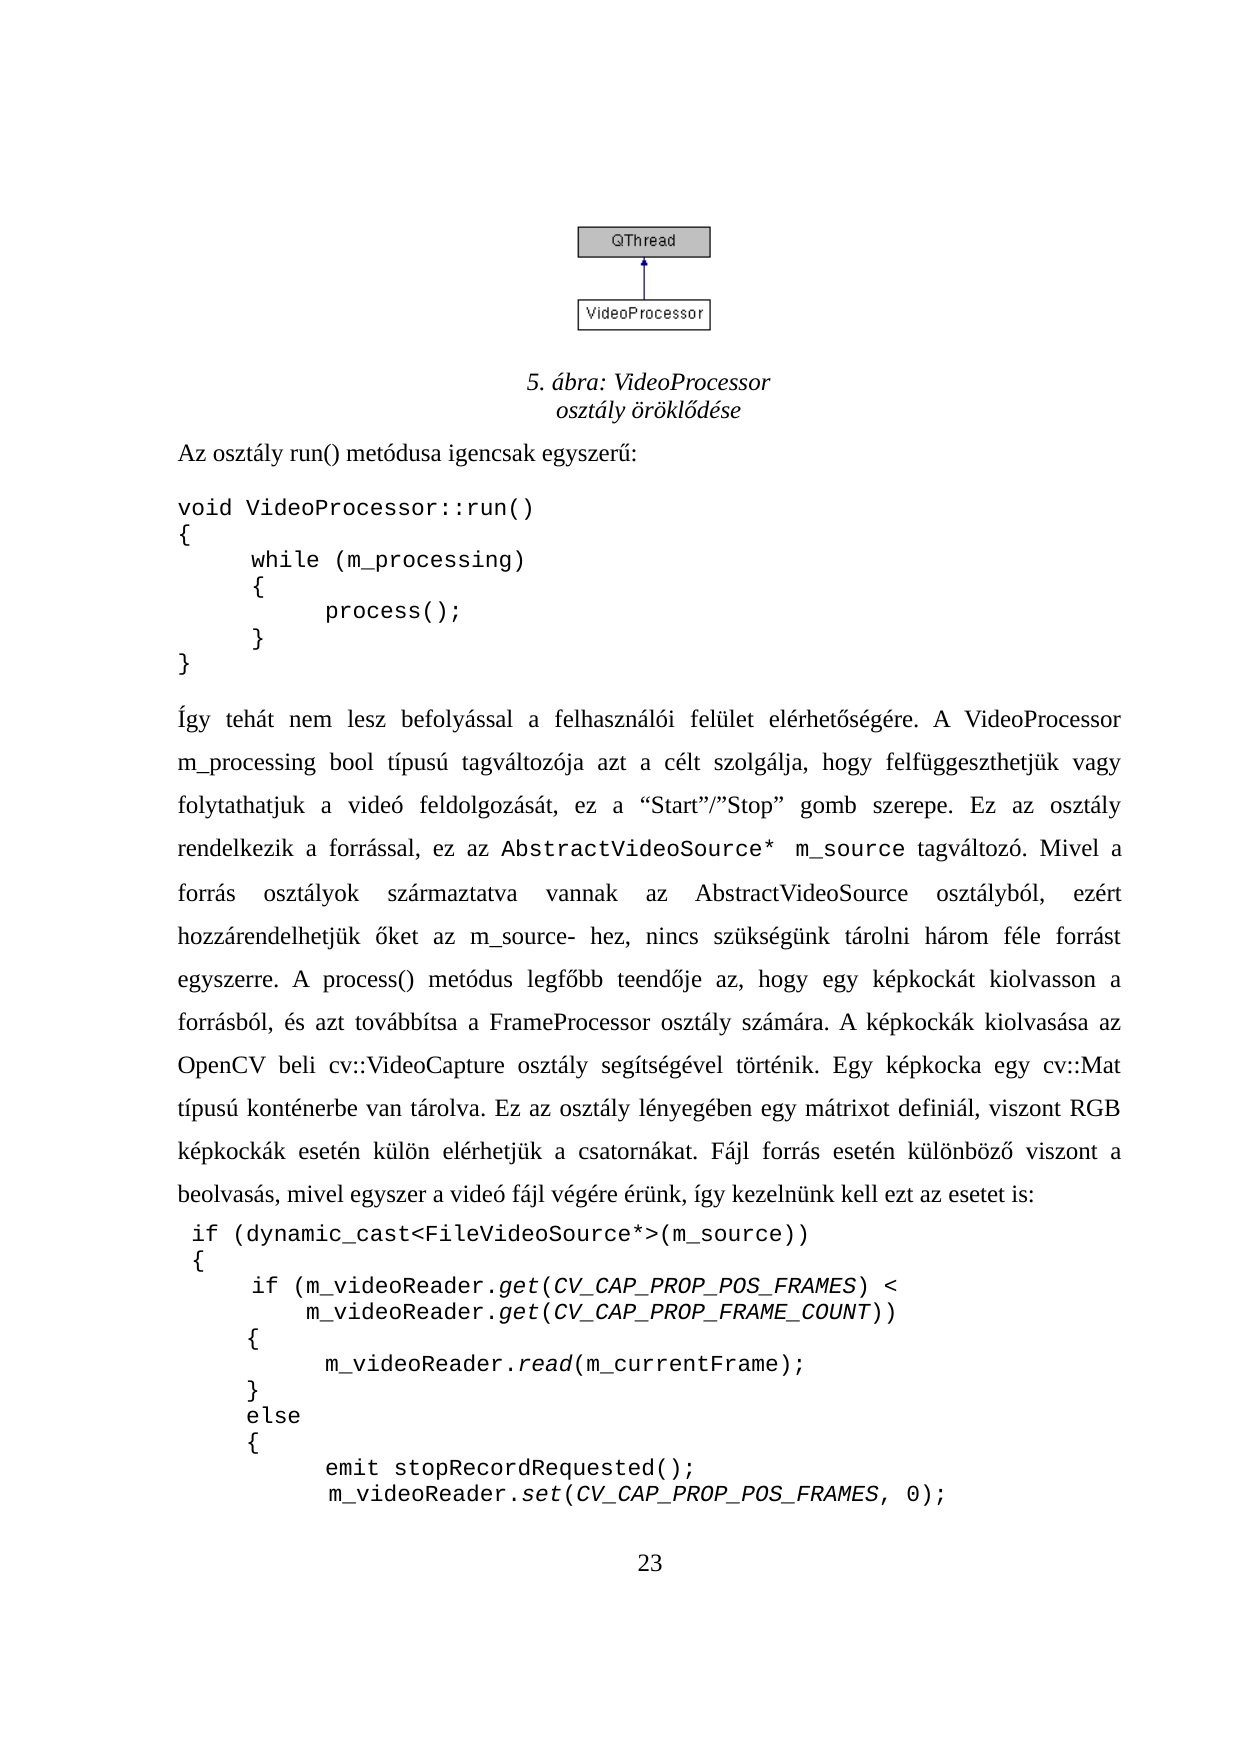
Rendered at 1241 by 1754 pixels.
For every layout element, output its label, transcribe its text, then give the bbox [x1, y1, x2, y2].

text 5. ábra: VideoProcessor osztály öröklődése [508, 367, 791, 424]
text else [177, 1404, 1122, 1430]
text m_videoReader.set(CV_CAP_PROP_POS_FRAMES, 0); [177, 1482, 1122, 1508]
text Így tehát nem lesz befolyással a felhasználói felület elérhetőségére. A VideoProcessor m_processing bool típusú tagváltozója azt a célt szolgálja, hogy felfüggeszthetjük vagy folytathatjuk a videó feldolgozását, ez a “Start”/”Stop” gomb szerepe. Ez az osztály rendelkezik a forrással, ez az AbstractVideoSource* m_source tagváltozó. Mivel a forrás osztályok származtatva vannak az AbstractVideoSource osztályból, ezért hozzárendelhetjük őket az m_source- hez, nincs szükségünk tárolni három féle forrást egyszerre. A process() metódus legfőbb teendője az, hogy egy képkockát kiolvasson a forrásból, és azt továbbítsa a FrameProcessor osztály számára. A képkockák kiolvasása az OpenCV beli cv::VideoCapture osztály segítségével történik. Egy képkocka egy cv::Mat típusú konténerbe van tárolva. Ez az osztály lényegében egy mátrixot definiál, viszont RGB képkockák esetén külön elérhetjük a csatornákat. Fájl forrás esetén különböző viszont a beolvasás, mivel egyszer a videó fájl végére érünk, így kezelnünk kell ezt az esetet is: [177, 704, 1122, 1208]
text if (m_videoReader.get(CV_CAP_PROP_POS_FRAMES) < m_videoReader.get(CV_CAP_PROP_FRAME_COUNT)) [177, 1274, 1122, 1326]
text } [177, 626, 1122, 652]
text } [177, 1378, 1122, 1404]
text m_videoReader.read(m_currentFrame); [177, 1352, 1122, 1378]
text { [177, 1430, 1122, 1456]
text while (m_processing) [177, 548, 1122, 574]
text { [177, 574, 1122, 600]
text void VideoProcessor::run() [177, 496, 1122, 522]
text emit stopRecordRequested(); [177, 1456, 1122, 1482]
text } [177, 652, 1122, 678]
text process(); [177, 600, 1122, 626]
text { [177, 1326, 1122, 1352]
text if (dynamic_cast<FileVideoSource*>(m_source)) [177, 1223, 1122, 1248]
text { [177, 1248, 1122, 1274]
picture [508, 189, 791, 367]
text Az osztály run() metódusa igencsak egyszerű: [177, 177, 1122, 467]
text { [177, 522, 1122, 548]
